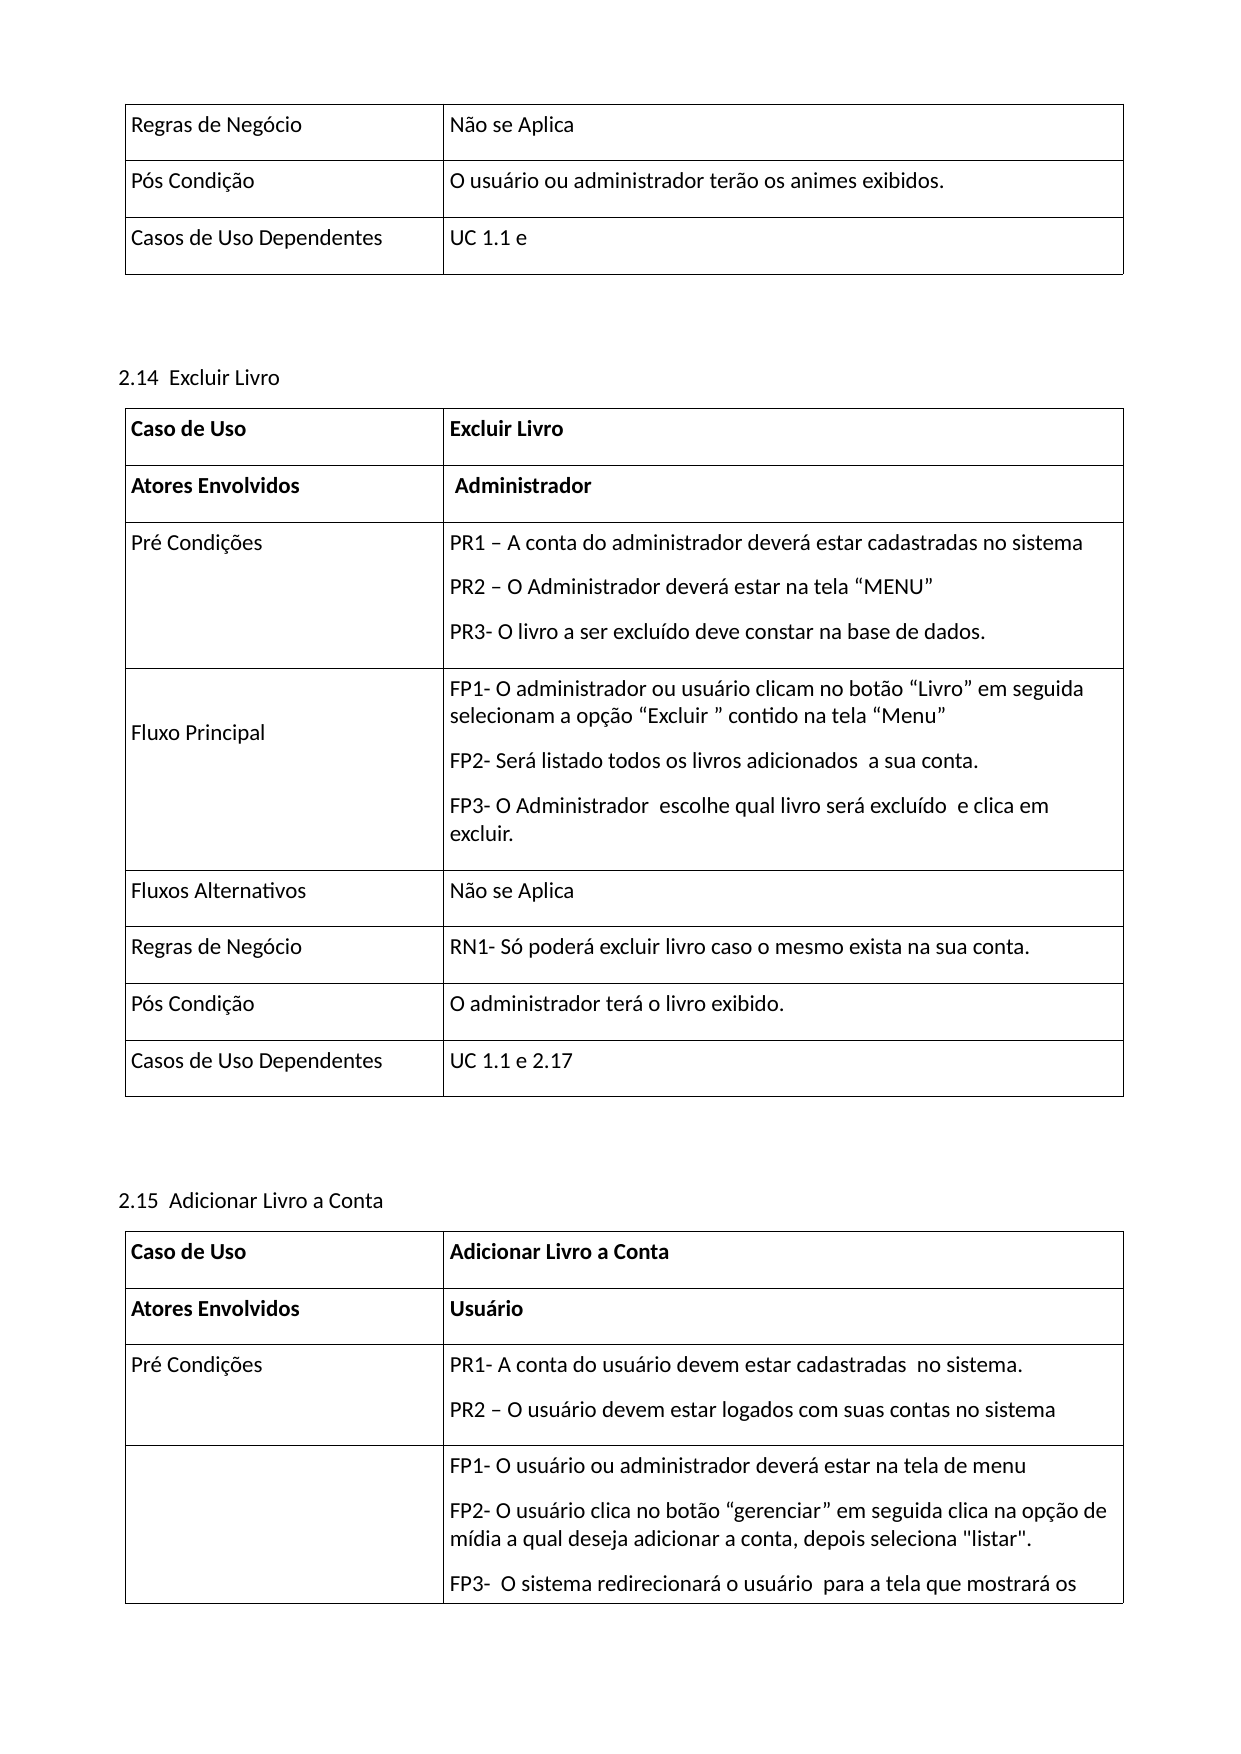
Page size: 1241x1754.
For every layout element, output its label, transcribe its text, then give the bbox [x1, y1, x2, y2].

table_cell Não se Aplica [444, 871, 1123, 926]
table_cell Casos de Uso Dependentes [126, 218, 443, 273]
table_cell RN1- Só poderá excluir livro caso o mesmo exista na sua conta. [444, 927, 1123, 983]
table_cell FP1- O administrador ou usuário clicam no botão “Livro” em seguida selecionam a opção “Excluir ” contido na tela “Menu” FP2- Será listado todos os livros adicionados a sua conta. FP3- O Administrador escolhe qual livro será excluído e clica em excluir. [444, 669, 1123, 869]
table_cell Casos de Uso Dependentes [126, 1041, 443, 1096]
table_cell Pré Condições [126, 523, 443, 667]
table_cell Pré Condições [126, 1345, 443, 1445]
text 2.14 Excluir Livro [118, 363, 1122, 391]
table_header Excluir Livro [444, 409, 1123, 465]
table_cell UC 1.1 e [444, 218, 1123, 273]
table_cell UC 1.1 e 2.17 [444, 1041, 1123, 1096]
table_header Caso de Uso [126, 409, 443, 465]
table_cell FP1- O usuário ou administrador deverá estar na tela de menu FP2- O usuário clica no botão “gerenciar” em seguida clica na opção de mídia a qual deseja adicionar a conta, depois seleciona "listar". FP3- O sistema redirecionará o usuário para a tela que mostrará os [444, 1446, 1123, 1603]
table_cell PR1- A conta do usuário devem estar cadastradas no sistema. PR2 – O usuário devem estar logados com suas contas no sistema [444, 1345, 1123, 1445]
table_cell Fluxo Principal [126, 669, 443, 869]
table_cell Pós Condição [126, 161, 443, 217]
table_cell Regras de Negócio [126, 927, 443, 983]
table_cell Atores Envolvidos [126, 466, 443, 521]
table_cell Administrador [444, 466, 1123, 521]
table_cell Não se Aplica [444, 105, 1123, 160]
table_cell [126, 1446, 443, 1603]
table_header Caso de Uso [126, 1232, 443, 1287]
table_cell Atores Envolvidos [126, 1289, 443, 1344]
table_cell O administrador terá o livro exibido. [444, 984, 1123, 1039]
subtitle 2.15 Adicionar Livro a Conta [118, 1186, 1122, 1214]
table_cell O usuário ou administrador terão os animes exibidos. [444, 161, 1123, 217]
table_cell PR1 – A conta do administrador deverá estar cadastradas no sistema PR2 – O Administrador deverá estar na tela “MENU” PR3- O livro a ser excluído deve constar na base de dados. [444, 523, 1123, 667]
table_cell Usuário [444, 1289, 1123, 1344]
table_header Adicionar Livro a Conta [444, 1232, 1123, 1287]
table_cell Regras de Negócio [126, 105, 443, 160]
table_cell Fluxos Alternativos [126, 871, 443, 926]
table_cell Pós Condição [126, 984, 443, 1039]
